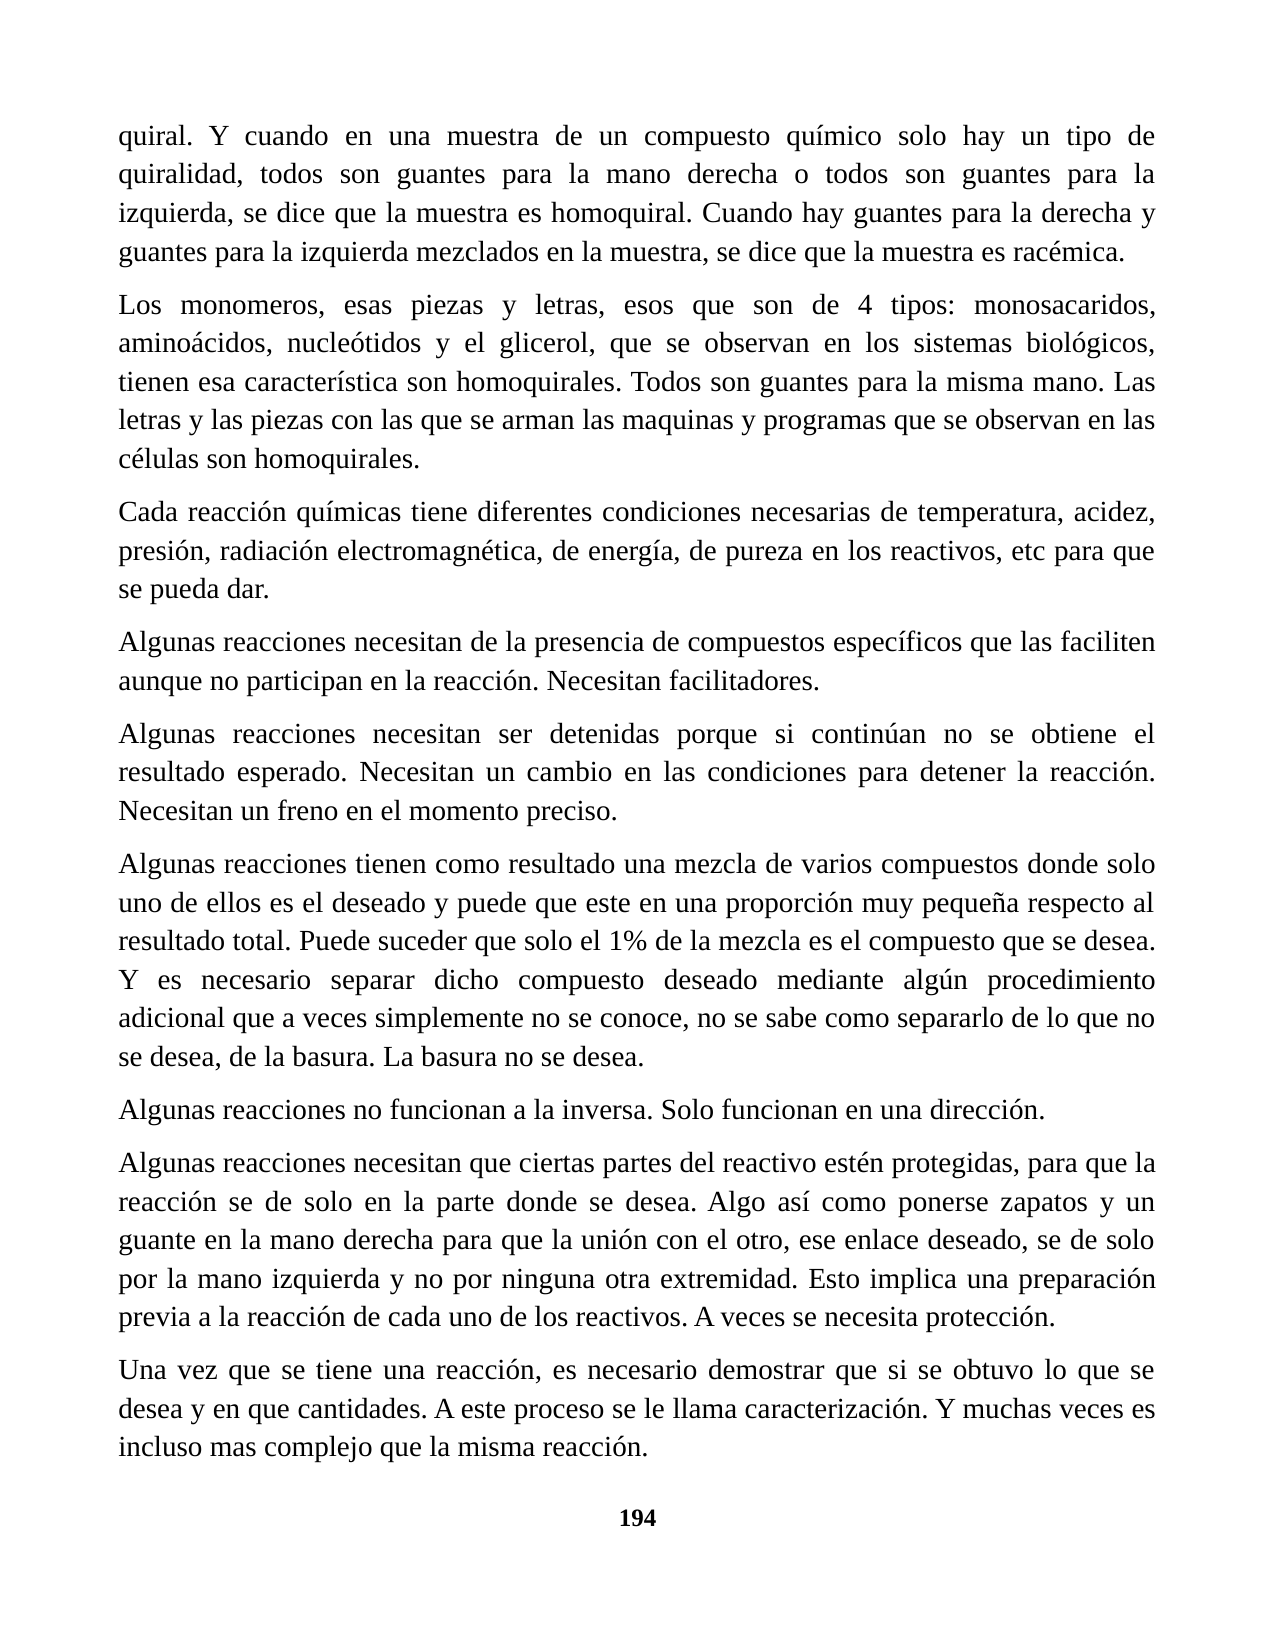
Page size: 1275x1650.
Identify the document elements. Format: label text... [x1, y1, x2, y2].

text Algunas reacciones necesitan ser detenidas porque si continúan no se obtiene el resultado esperado. Necesitan un cambio en las condiciones para detener la reacción. Necesitan un freno en el momento preciso. [118, 716, 1157, 827]
text Algunas reacciones no funcionan a la inversa. Solo funcionan en una dirección. [118, 1092, 1157, 1126]
text quiral. Y cuando en una muestra de un compuesto químico solo hay un tipo de quiralidad, todos son guantes para la mano derecha o todos son guantes para la izquierda, se dice que la muestra es homoquiral. Cuando hay guantes para la derecha y guantes para la izquierda mezclados en la muestra, se dice que la muestra es racémica. [118, 118, 1157, 267]
text Una vez que se tiene una reacción, es necesario demostrar que si se obtuvo lo que se desea y en que cantidades. A este proceso se le llama caracterización. Y muchas veces es incluso mas complejo que la misma reacción. [118, 1352, 1157, 1463]
text Cada reacción químicas tiene diferentes condiciones necesarias de temperatura, acidez, presión, radiación electromagnética, de energía, de pureza en los reactivos, etc para que se pueda dar. [118, 494, 1157, 605]
text Algunas reacciones tienen como resultado una mezcla de varios compuestos donde solo uno de ellos es el deseado y puede que este en una proporción muy pequeña respecto al resultado total. Puede suceder que solo el 1% de la mezcla es el compuesto que se desea. Y es necesario separar dicho compuesto deseado mediante algún procedimiento adicional que a veces simplemente no se conoce, no se sabe como separarlo de lo que no se desea, de la basura. La basura no se desea. [118, 846, 1157, 1072]
text Algunas reacciones necesitan de la presencia de compuestos específicos que las faciliten aunque no participan en la reacción. Necesitan facilitadores. [118, 624, 1157, 696]
text Algunas reacciones necesitan que ciertas partes del reactivo estén protegidas, para que la reacción se de solo en la parte donde se desea. Algo así como ponerse zapatos y un guante en la mano derecha para que la unión con el otro, ese enlace deseado, se de solo por la mano izquierda y no por ninguna otra extremidad. Esto implica una preparación previa a la reacción de cada uno de los reactivos. A veces se necesita protección. [118, 1145, 1157, 1333]
text Los monomeros, esas piezas y letras, esos que son de 4 tipos: monosacaridos, aminoácidos, nucleótidos y el glicerol, que se observan en los sistemas biológicos, tienen esa característica son homoquirales. Todos son guantes para la misma mano. Las letras y las piezas con las que se arman las maquinas y programas que se observan en las células son homoquirales. [118, 287, 1157, 474]
